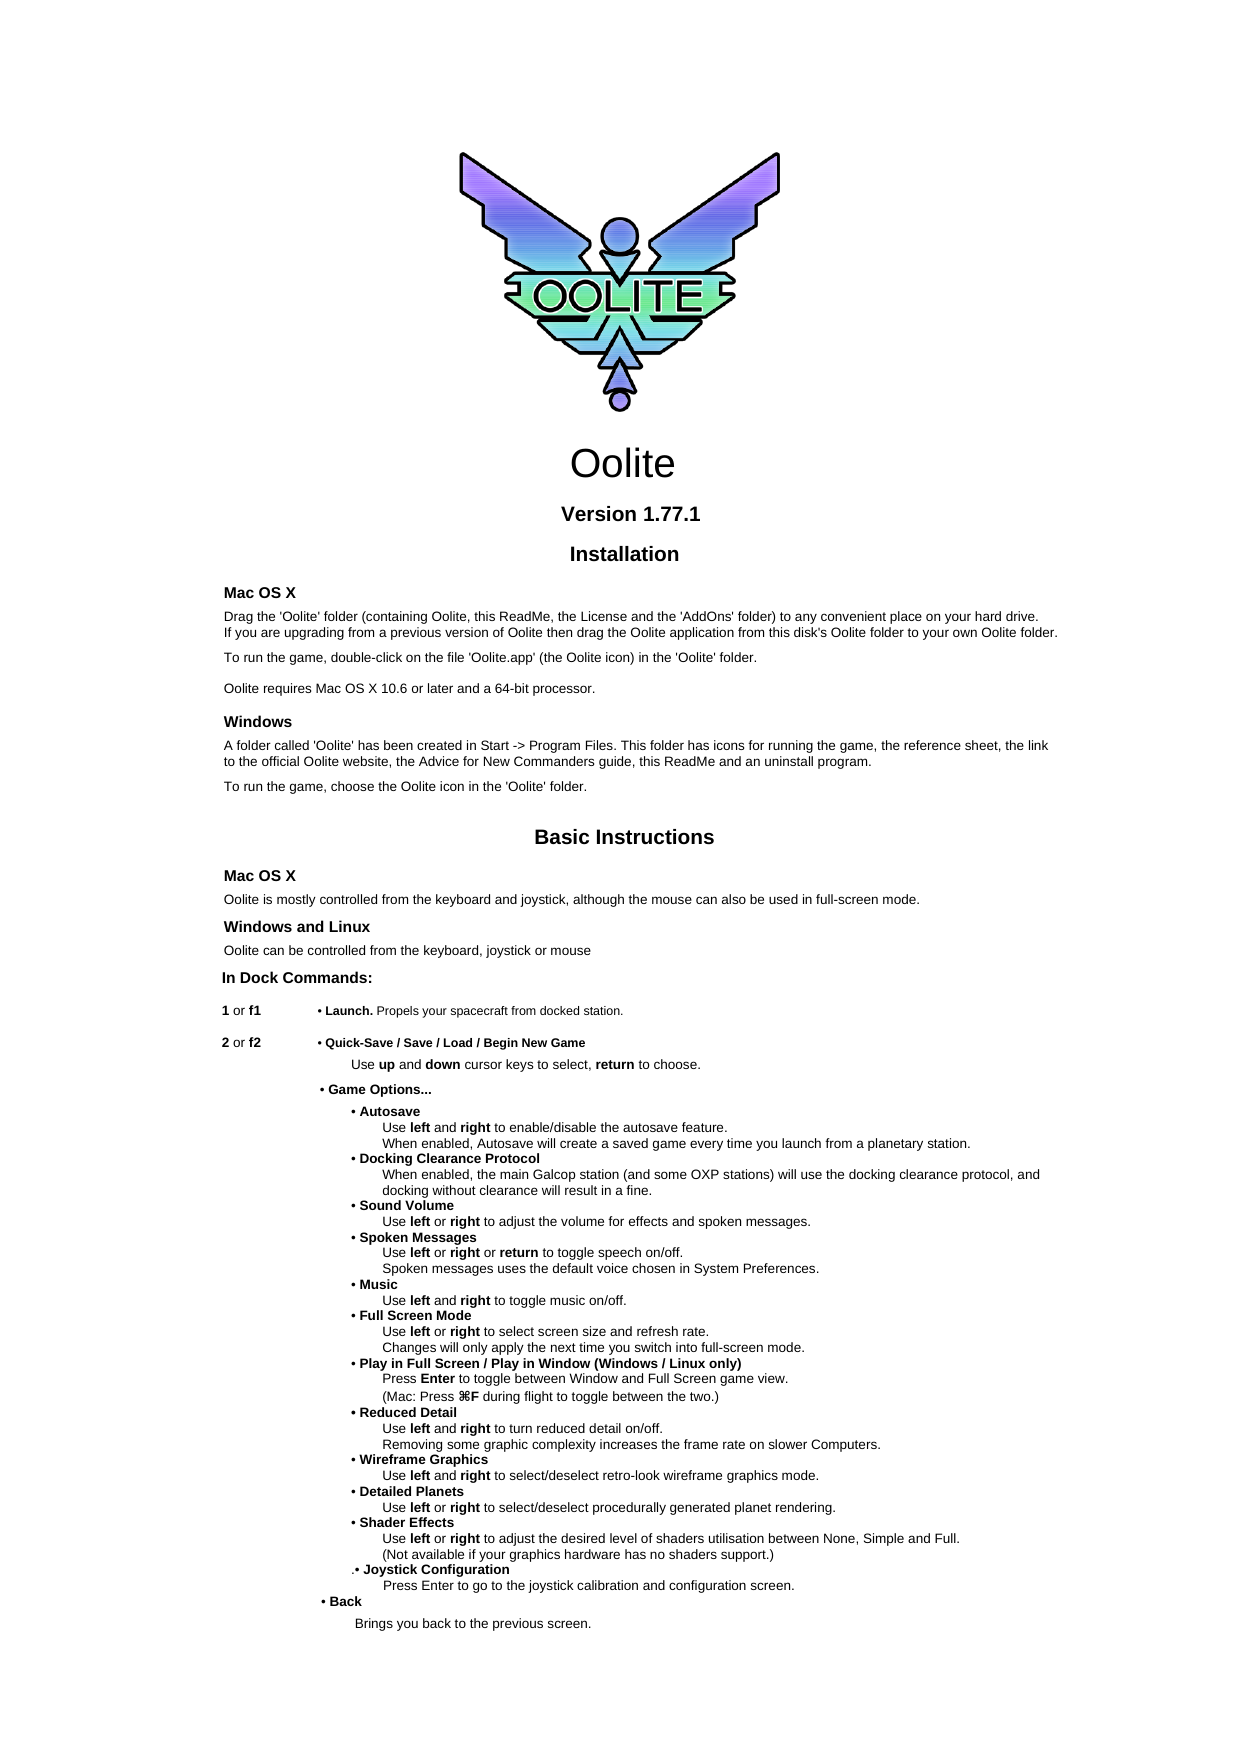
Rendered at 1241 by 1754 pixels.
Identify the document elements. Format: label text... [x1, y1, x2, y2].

text Press Enter to go to the joystick calibration and configuration screen. [351, 1577, 1078, 1593]
text Brings you back to the previous screen. [354, 1615, 1078, 1631]
text Use left or right to adjust the volume for effects and spoken messages. [382, 1213, 1078, 1229]
text A folder called 'Oolite' has been created in Start -> Program Files. This folder has icons for running the game, the reference sheet, the link to the official Oolite website, the Advice for New Commanders guide, this ReadMe and an uninstall program. [224, 738, 1059, 769]
text In Dock Commands: [222, 968, 1078, 987]
text Oolite can be controlled from the keyboard, joystick or mouse [224, 943, 1078, 958]
text Changes will only apply the next time you switch into full-screen mode. [382, 1339, 1078, 1355]
text Use left or right to select screen size and refresh rate. [382, 1324, 1078, 1339]
text Use left and right to turn reduced detail on/off. [382, 1421, 1078, 1436]
text To run the game, choose the Oolite icon in the 'Oolite' folder. [224, 779, 1078, 794]
text Installation [569, 542, 1078, 566]
text Drag the 'Oolite' folder (containing Oolite, this ReadMe, the License and the 'AddOns' folder) to any convenient place on your hard drive. [224, 609, 1072, 624]
text • Play in Full Screen / Play in Window (Windows / Linux only) [351, 1355, 1078, 1371]
text Mac OS X [224, 584, 1078, 602]
text Use left or right to select/deselect procedurally generated planet rendering. [382, 1499, 1078, 1515]
text • Sound Volume [351, 1198, 1078, 1213]
text Mac OS X [224, 867, 1078, 885]
text Windows and Linux [224, 918, 1078, 936]
text Version 1.77.1 [555, 502, 1078, 526]
text Oolite [569, 439, 1078, 486]
text • Music [351, 1277, 1078, 1292]
text To run the game, double-click on the file 'Oolite.app' (the Oolite icon) in the 'Oolite' folder. [224, 649, 1078, 665]
text Basic Instructions [534, 825, 1078, 849]
text Use left or right to adjust the desired level of shaders utilisation between None, Simple and Full. [382, 1531, 1078, 1546]
text • Reduced Detail [351, 1405, 1078, 1420]
text Press Enter to toggle between Window and Full Screen game view. [382, 1371, 1078, 1386]
text Use left or right or return to toggle speech on/off. [382, 1245, 1078, 1261]
text • Autosave [351, 1104, 1078, 1119]
text When enabled, Autosave will create a saved game every time you launch from a planetary station. [382, 1136, 1078, 1151]
text • Spoken Messages [351, 1229, 1078, 1245]
text Windows [224, 712, 1078, 731]
text Oolite is mostly controlled from the keyboard and joystick, although the mouse can also be used in full-screen mode. [224, 892, 1078, 907]
text If you are upgrading from a previous version of Oolite then drag the Oolite application from this disk's Oolite folder to your own Oolite folder. [224, 624, 1078, 640]
text (Not available if your graphics hardware has no shaders support.) [382, 1546, 1078, 1562]
text Use up and down cursor keys to select, return to choose. [351, 1057, 1078, 1072]
picture [575, 452, 595, 461]
text Removing some graphic complexity increases the frame rate on slower Computers. [382, 1436, 1078, 1452]
text Use left and right to toggle music on/off. [382, 1292, 1078, 1308]
text Spoken messages uses the default voice chosen in System Preferences. [382, 1261, 1078, 1276]
text .• Joystick Configuration [351, 1562, 1078, 1577]
text • Docking Clearance Protocol [351, 1151, 1078, 1167]
text • Wireframe Graphics [351, 1452, 1078, 1468]
picture [437, 97, 802, 461]
text (Mac: Press ⌘F during flight to toggle between the two.) [382, 1386, 1078, 1404]
text • Detailed Planets [351, 1483, 1078, 1499]
text Use left and right to enable/disable the autosave feature. [382, 1120, 1078, 1135]
text When enabled, the main Galcop station (and some OXP stations) will use the docking clearance protocol, and docking without clearance will result in a fine. [382, 1167, 1078, 1198]
text • Game Options... [319, 1082, 1078, 1097]
text 1 or f1 • Launch. Propels your spacecraft from docked station. [222, 1003, 1078, 1018]
text Use left and right to select/deselect retro-look wireframe graphics mode. [382, 1468, 1078, 1483]
text • Shader Effects [351, 1515, 1078, 1531]
text 2 or f2 • Quick-Save / Save / Load / Begin New Game [222, 1034, 1078, 1050]
text • Full Screen Mode [351, 1308, 1078, 1324]
text • Back [321, 1593, 1078, 1609]
text Oolite requires Mac OS X 10.6 or later and a 64-bit processor. [224, 681, 1078, 696]
